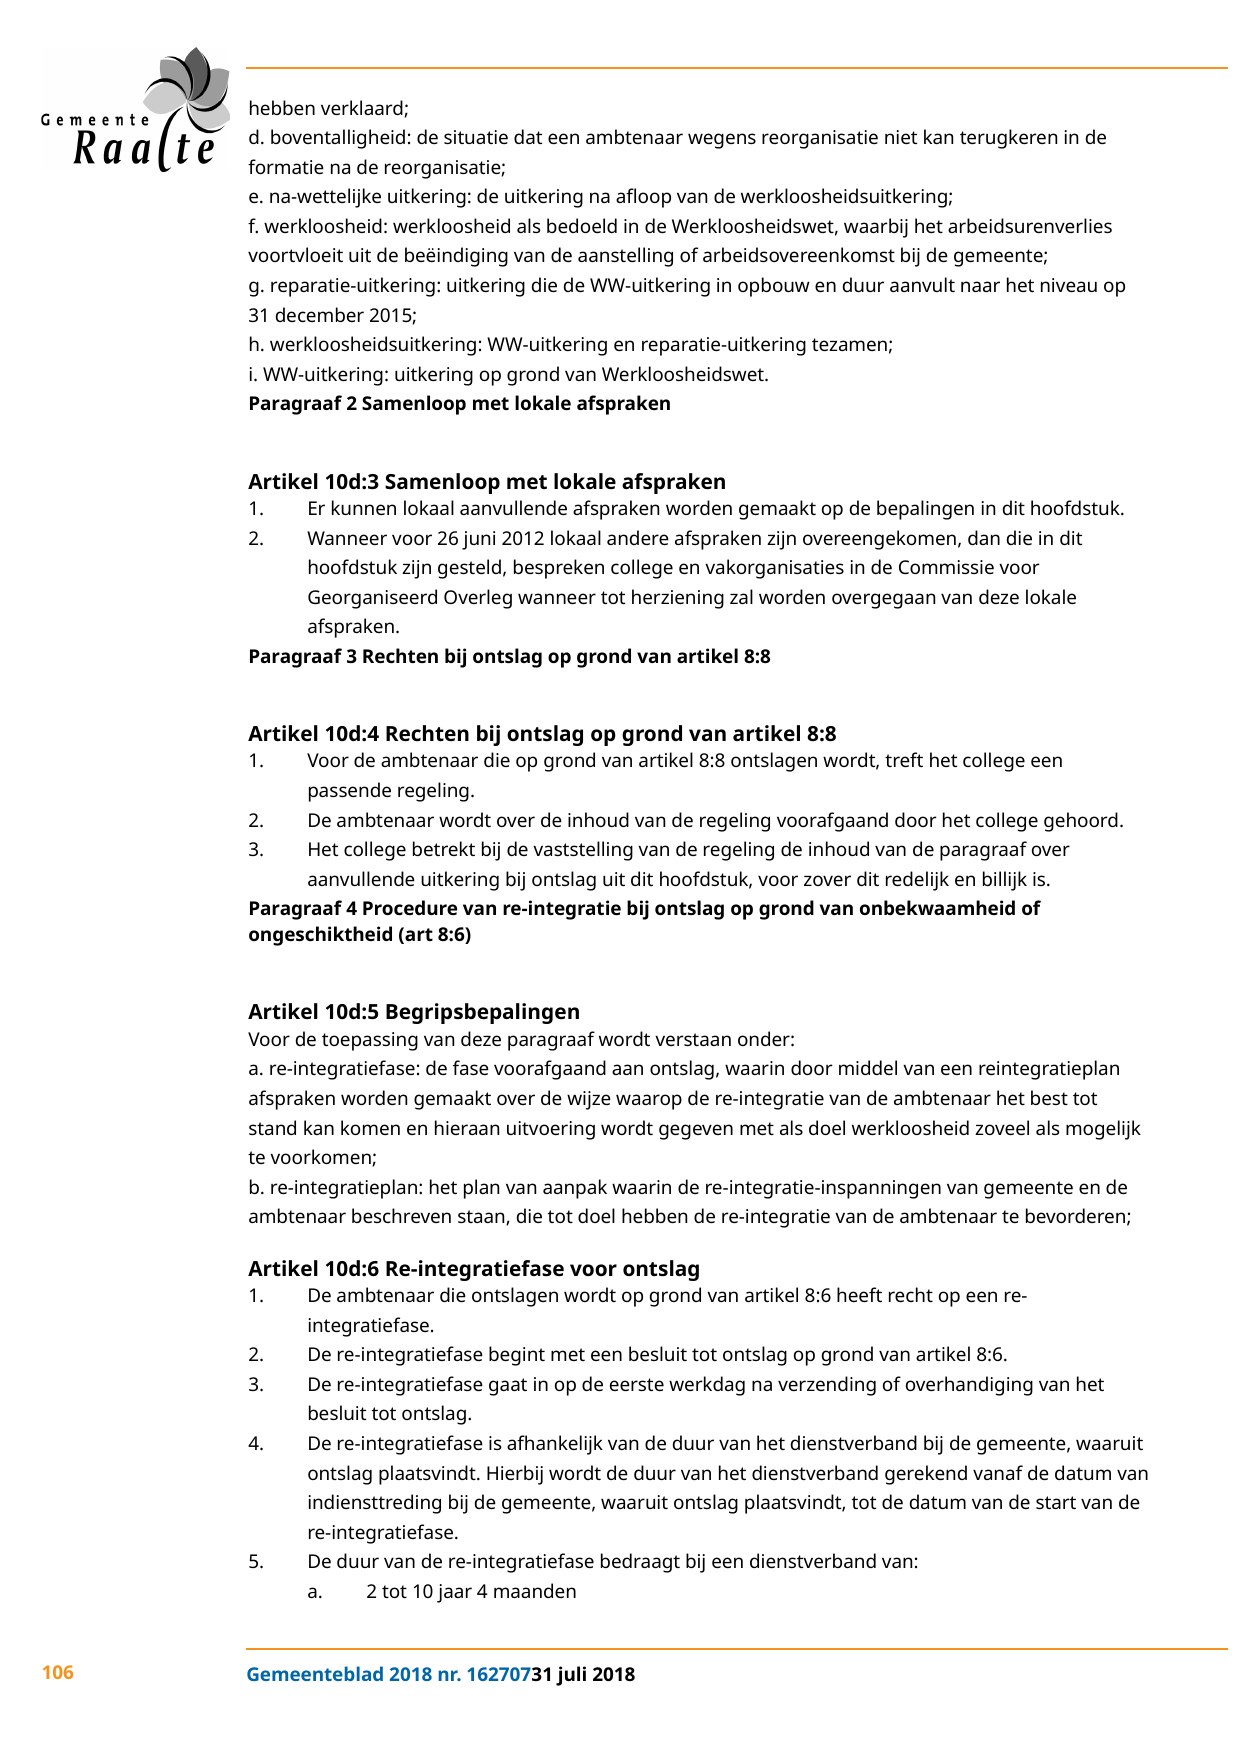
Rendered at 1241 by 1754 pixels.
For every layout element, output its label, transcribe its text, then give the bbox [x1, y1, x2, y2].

text g. reparatie-uitkering: uitkering die de WW-uitkering in opbouw en duur aanvult naar het niveau op 31 december 2015; [248, 272, 1152, 328]
text b. re-integratieplan: het plan van aanpak waarin de re-integratie-inspanningen van gemeente en de ambtenaar beschreven staan, die tot doel hebben de re-integratie van de ambtenaar te bevorderen; [248, 1174, 1152, 1229]
list De ambtenaar wordt over de inhoud van de regeling voorafgaand door het college gehoord. [248, 807, 1152, 833]
text Paragraaf 3 Rechten bij ontslag op grond van artikel 8:8 [248, 643, 1152, 669]
list 2 tot 10 jaar 4 maanden [307, 1578, 1152, 1604]
text Paragraaf 4 Procedure van re-integratie bij ontslag op grond van onbekwaamheid of ongeschiktheid (art 8:6) [248, 896, 1152, 947]
text Artikel 10d:3 Samenloop met lokale afspraken [248, 467, 1152, 495]
list De duur van de re-integratiefase bedraagt bij een dienstverband van: [248, 1548, 1152, 1574]
text Artikel 10d:4 Rechten bij ontslag op grond van artikel 8:8 [248, 719, 1152, 748]
text Paragraaf 2 Samenloop met lokale afspraken [248, 391, 1152, 416]
text hebben verklaard; [248, 95, 1152, 121]
picture [41, 47, 231, 172]
list Het college betrekt bij de vaststelling van de regeling de inhoud van de paragraaf over aanvullende uitkering bij ontslag uit dit hoofdstuk, voor zover dit redelijk en billijk is. [248, 836, 1152, 892]
list De re-integratiefase is afhankelijk van de duur van het dienstverband bij de gemeente, waaruit ontslag plaatsvindt. Hierbij wordt de duur van het dienstverband gerekend vanaf de datum van indiensttreding bij de gemeente, waaruit ontslag plaatsvindt, tot de datum van de start van de re-integratiefase. [248, 1430, 1152, 1545]
text f. werkloosheid: werkloosheid als bedoeld in de Werkloosheidswet, waarbij het arbeidsurenverlies voortvloeit uit de beëindiging van de aanstelling of arbeidsovereenkomst bij de gemeente; [248, 213, 1152, 268]
text Artikel 10d:5 Begripsbepalingen [248, 997, 1152, 1026]
list De re-integratiefase begint met een besluit tot ontslag op grond van artikel 8:6. [248, 1341, 1152, 1367]
text Artikel 10d:6 Re-integratiefase voor ontslag [248, 1254, 1152, 1282]
text i. WW-uitkering: uitkering op grond van Werkloosheidswet. [248, 361, 1152, 387]
list Voor de ambtenaar die op grond van artikel 8:8 ontslagen wordt, treft het college een passende regeling. [248, 748, 1152, 803]
list De re-integratiefase gaat in op de eerste werkdag na verzending of overhandiging van het besluit tot ontslag. [248, 1371, 1152, 1426]
list De ambtenaar die ontslagen wordt op grond van artikel 8:6 heeft recht op een re-integratiefase. [248, 1282, 1152, 1338]
text a. re-integratiefase: de fase voorafgaand aan ontslag, waarin door middel van een reintegratieplan afspraken worden gemaakt over de wijze waarop de re-integratie van de ambtenaar het best tot stand kan komen en hieraan uitvoering wordt gegeven met als doel werkloosheid zoveel als mogelijk te voorkomen; [248, 1056, 1152, 1170]
text e. na-wettelijke uitkering: de uitkering na afloop van de werkloosheidsuitkering; [248, 183, 1152, 209]
text Voor de toepassing van deze paragraaf wordt verstaan onder: [248, 1026, 1152, 1052]
text h. werkloosheidsuitkering: WW-uitkering en reparatie-uitkering tezamen; [248, 331, 1152, 357]
list Wanneer voor 26 juni 2012 lokaal andere afspraken zijn overeengekomen, dan die in dit hoofdstuk zijn gesteld, bespreken college en vakorganisaties in de Commissie voor Georganiseerd Overleg wanneer tot herziening zal worden overgegaan van deze lokale afspraken. [248, 525, 1152, 639]
text d. boventalligheid: de situatie dat een ambtenaar wegens reorganisatie niet kan terugkeren in de formatie na de reorganisatie; [248, 124, 1152, 180]
list Er kunnen lokaal aanvullende afspraken worden gemaakt op de bepalingen in dit hoofdstuk. [248, 495, 1152, 521]
